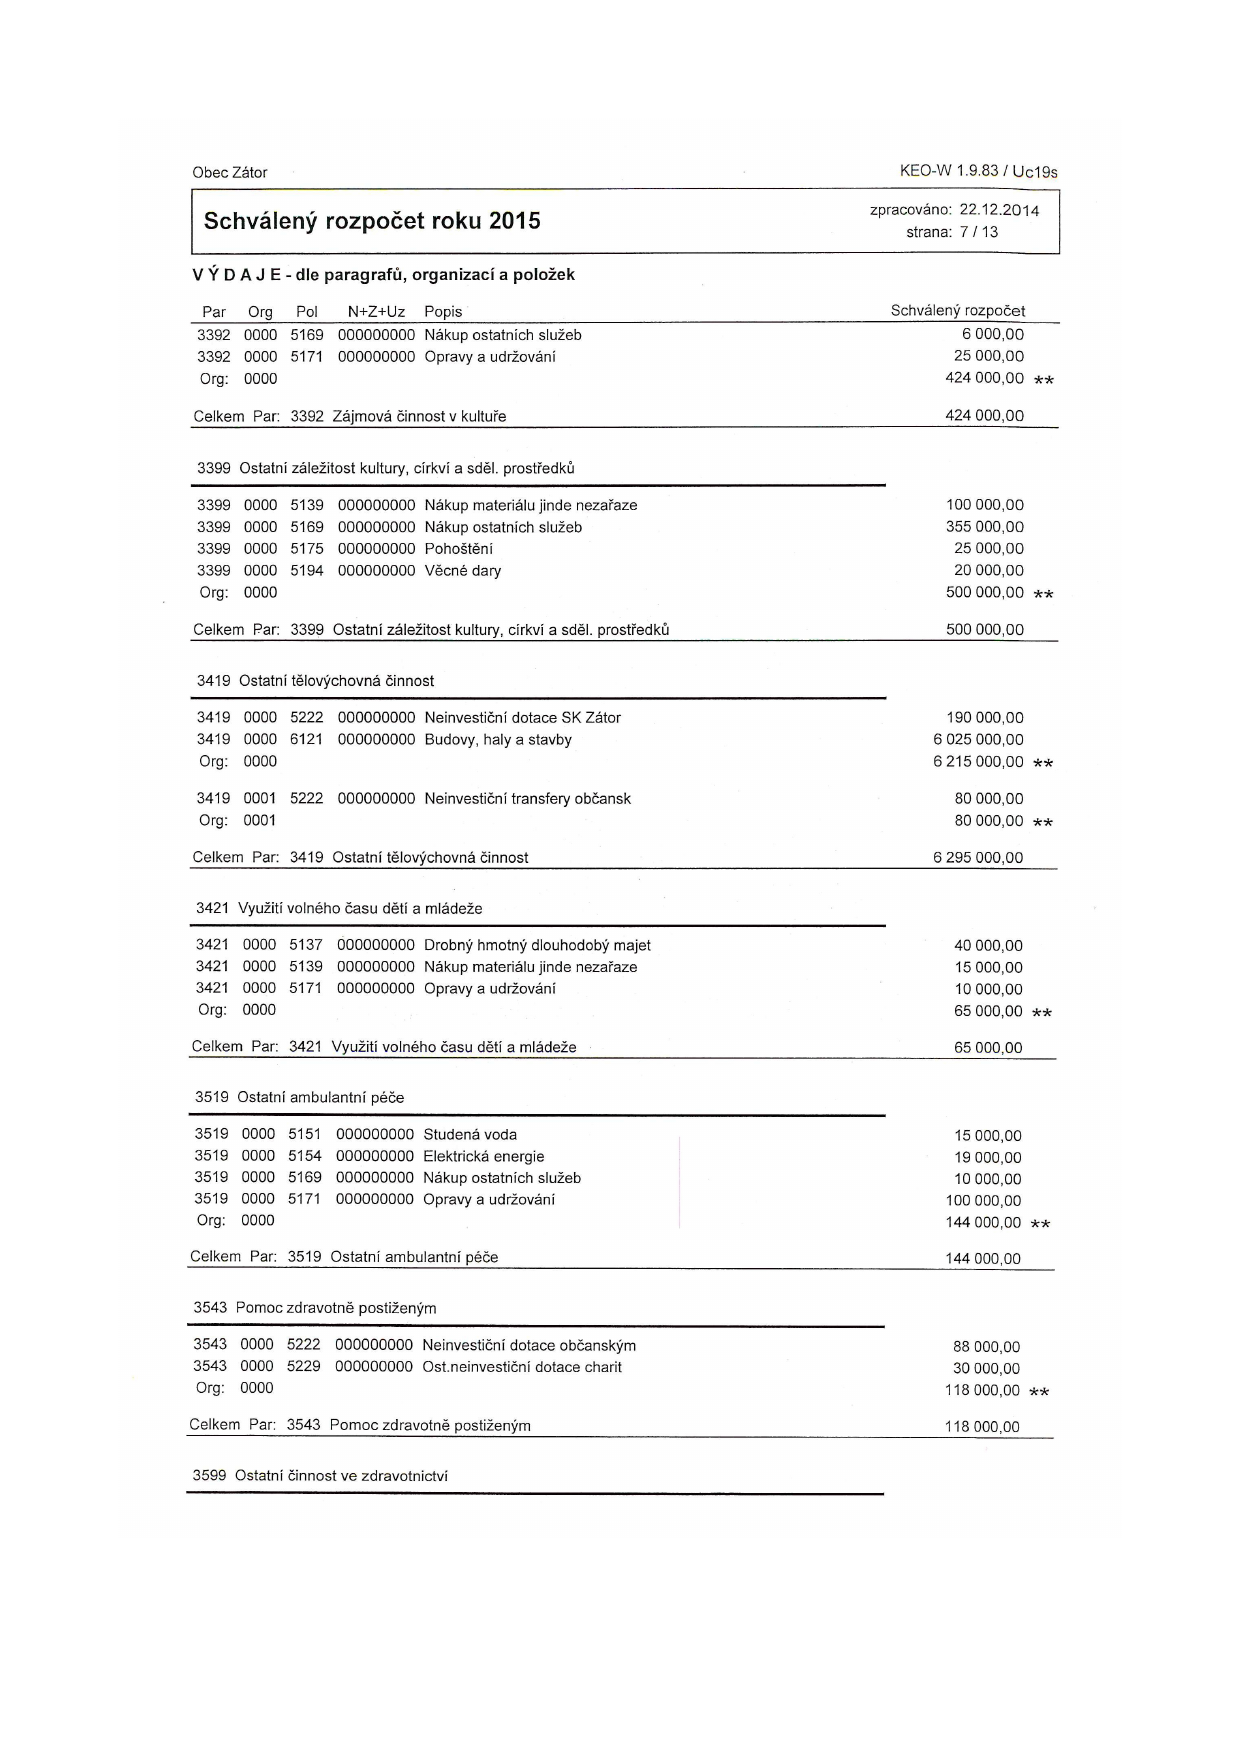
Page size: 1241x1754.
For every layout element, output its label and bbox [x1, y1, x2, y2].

picture [118, 118, 1123, 1538]
